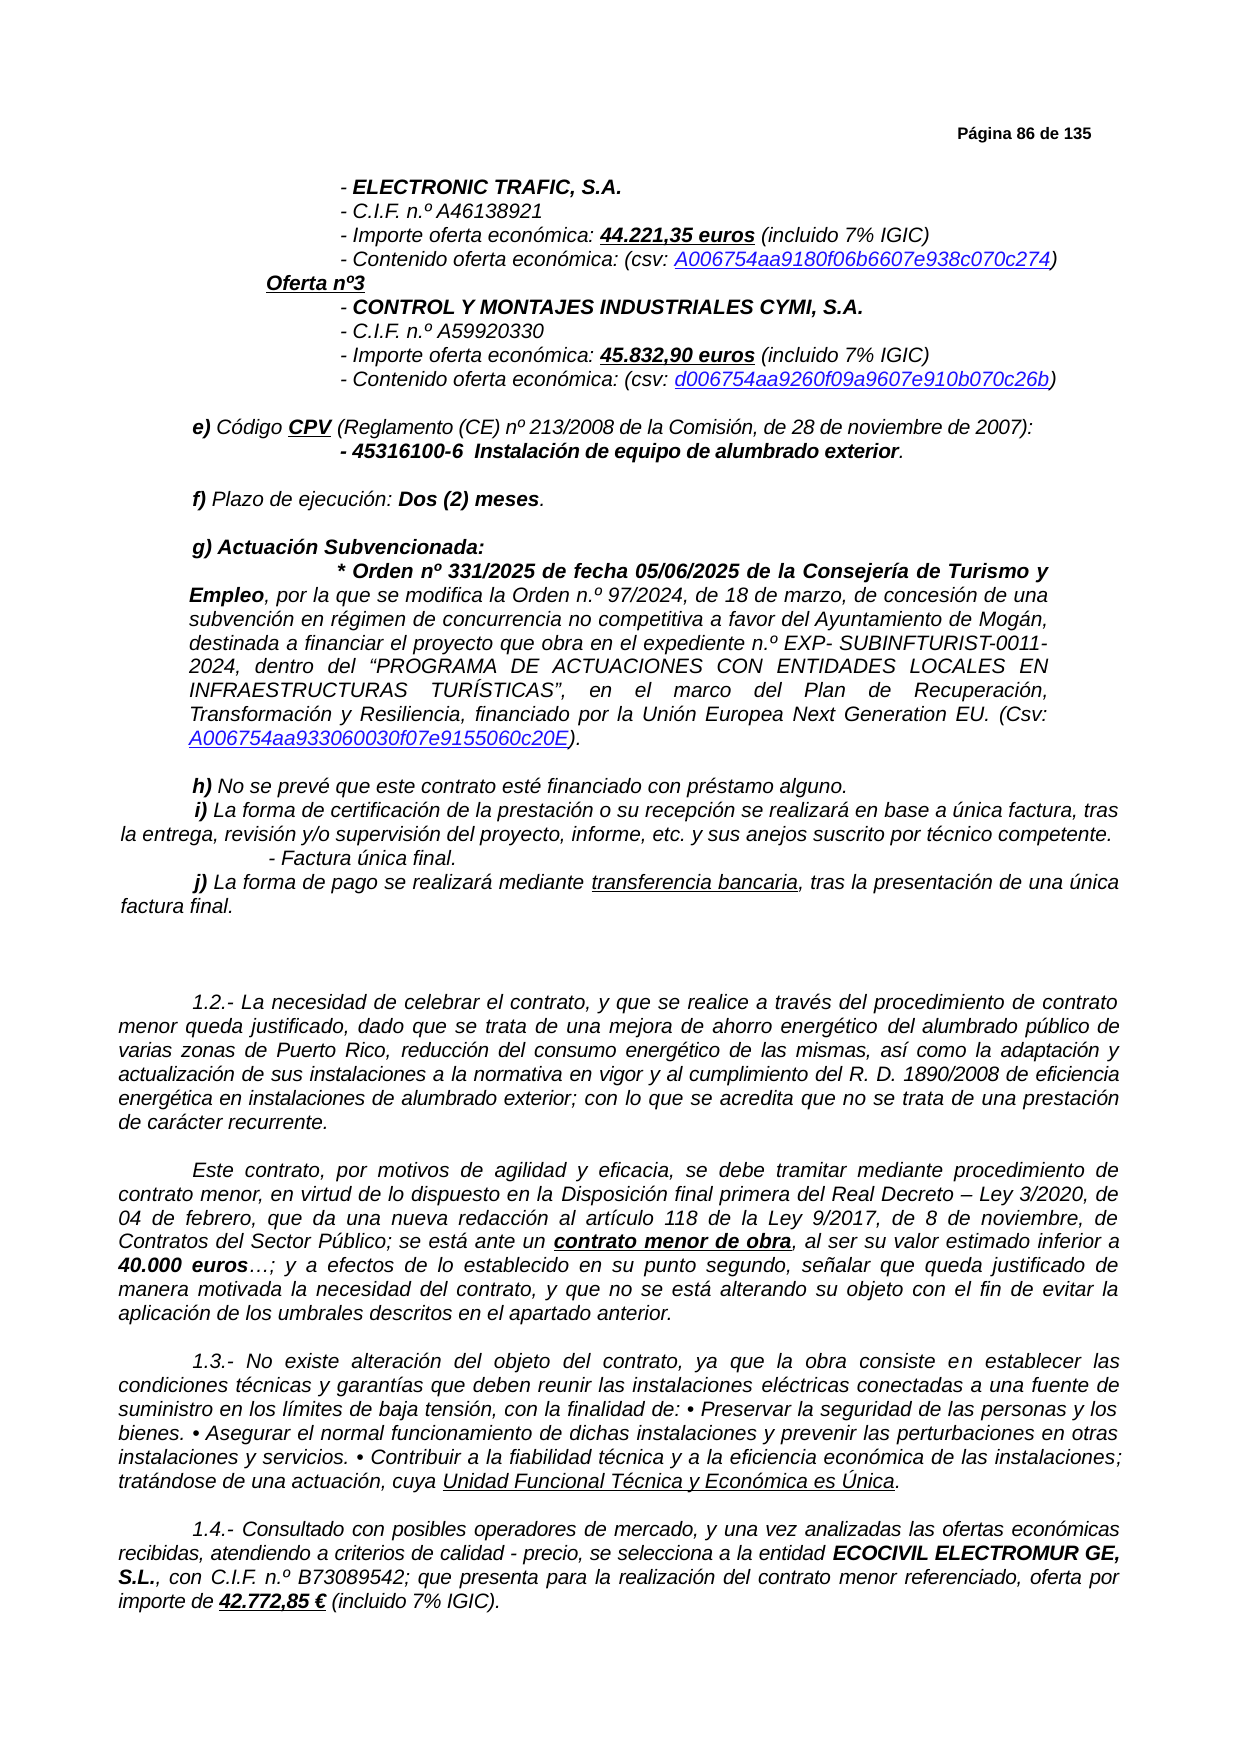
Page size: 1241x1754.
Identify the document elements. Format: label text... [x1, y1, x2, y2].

text - C.I.F. n.º A46138921 [118, 199, 1122, 223]
text Este contrato, por motivos de agilidad y eficacia, se debe tramitar mediante procedimiento de contrato menor, en virtud de lo dispuesto en la Disposición final primera del Real Decreto – Ley 3/2020, de 04 de febrero, que da una nueva redacción al artículo 118 de la Ley 9/2017, de 8 de noviembre, de Contratos del Sector Público; se está ante un contrato menor de obra, al ser su valor estimado inferior a 40.000 euros…; y a efectos de lo establecido en su punto segundo, señalar que queda justificado de manera motivada la necesidad del contrato, y que no se está alterando su objeto con el fin de evitar la aplicación de los umbrales descritos en el apartado anterior. [118, 1157, 1122, 1325]
text Oferta nº3 [118, 271, 1122, 295]
text - Factura única final. [120, 846, 1122, 870]
text - Importe oferta económica: 45.832,90 euros (incluido 7% IGIC) [118, 343, 1122, 367]
text j) La forma de pago se realizará mediante transferencia bancaria, tras la presentación de una única factura final. [120, 870, 1122, 918]
text - Contenido oferta económica: (csv: A006754aa9180f06b6607e938c070c274) [118, 247, 1122, 271]
text h) No se prevé que este contrato esté financiado con préstamo alguno. [118, 774, 1122, 798]
text 1.2.- La necesidad de celebrar el contrato, y que se realice a través del procedimiento de contrato menor queda justificado, dado que se trata de una mejora de ahorro energético del alumbrado público de varias zonas de Puerto Rico, reducción del consumo energético de las mismas, así como la adaptación y actualización de sus instalaciones a la normativa en vigor y al cumplimiento del R. D. 1890/2008 de eficiencia energética en instalaciones de alumbrado exterior; con lo que se acredita que no se trata de una prestación de carácter recurrente. [118, 990, 1122, 1133]
text e) Código CPV (Reglamento (CE) nº 213/2008 de la Comisión, de 28 de noviembre de 2007): - 45316100-6 Instalación de equipo de alumbrado exterior. [118, 415, 1122, 463]
text f) Plazo de ejecución: Dos (2) meses. [118, 487, 1122, 511]
text - Contenido oferta económica: (csv: d006754aa9260f09a9607e910b070c26b) [118, 367, 1122, 391]
text - C.I.F. n.º A59920330 [118, 319, 1122, 343]
text 1.3.- No existe alteración del objeto del contrato, ya que la obra consiste en establecer las condiciones técnicas y garantías que deben reunir las instalaciones eléctricas conectadas a una fuente de suministro en los límites de baja tensión, con la finalidad de: • Preservar la seguridad de las personas y los bienes. • Asegurar el normal funcionamiento de dichas instalaciones y prevenir las perturbaciones en otras instalaciones y servicios. • Contribuir a la fiabilidad técnica y a la eficiencia económica de las instalaciones; tratándose de una actuación, cuya Unidad Funcional Técnica y Económica es Única. [118, 1349, 1122, 1493]
text - ELECTRONIC TRAFIC, S.A. [118, 175, 1122, 199]
text g) Actuación Subvencionada: [118, 534, 1122, 558]
text - Importe oferta económica: 44.221,35 euros (incluido 7% IGIC) [118, 223, 1122, 247]
text * Orden nº 331/2025 de fecha 05/06/2025 de la Consejería de Turismo y Empleo, por la que se modifica la Orden n.º 97/2024, de 18 de marzo, de concesión de una subvención en régimen de concurrencia no competitiva a favor del Ayuntamiento de Mogán, destinada a financiar el proyecto que obra en el expediente n.º EXP- SUBINFTURIST-0011-2024, dentro del “PROGRAMA DE ACTUACIONES CON ENTIDADES LOCALES EN INFRAESTRUCTURAS TURÍSTICAS”, en el marco del Plan de Recuperación, Transformación y Resiliencia, financiado por la Unión Europea Next Generation EU. (Csv: A006754aa933060030f07e9155060c20E). [189, 558, 1051, 750]
text - CONTROL Y MONTAJES INDUSTRIALES CYMI, S.A. [118, 295, 1122, 319]
text 1.4.- Consultado con posibles operadores de mercado, y una vez analizadas las ofertas económicas recibidas, atendiendo a criterios de calidad - precio, se selecciona a la entidad ECOCIVIL ELECTROMUR GE, S.L., con C.I.F. n.º B73089542; que presenta para la realización del contrato menor referenciado, oferta por importe de 42.772,85 € (incluido 7% IGIC). [118, 1517, 1122, 1613]
text i) La forma de certificación de la prestación o su recepción se realizará en base a única factura, tras la entrega, revisión y/o supervisión del proyecto, informe, etc. y sus anejos suscrito por técnico competente. [120, 798, 1122, 846]
